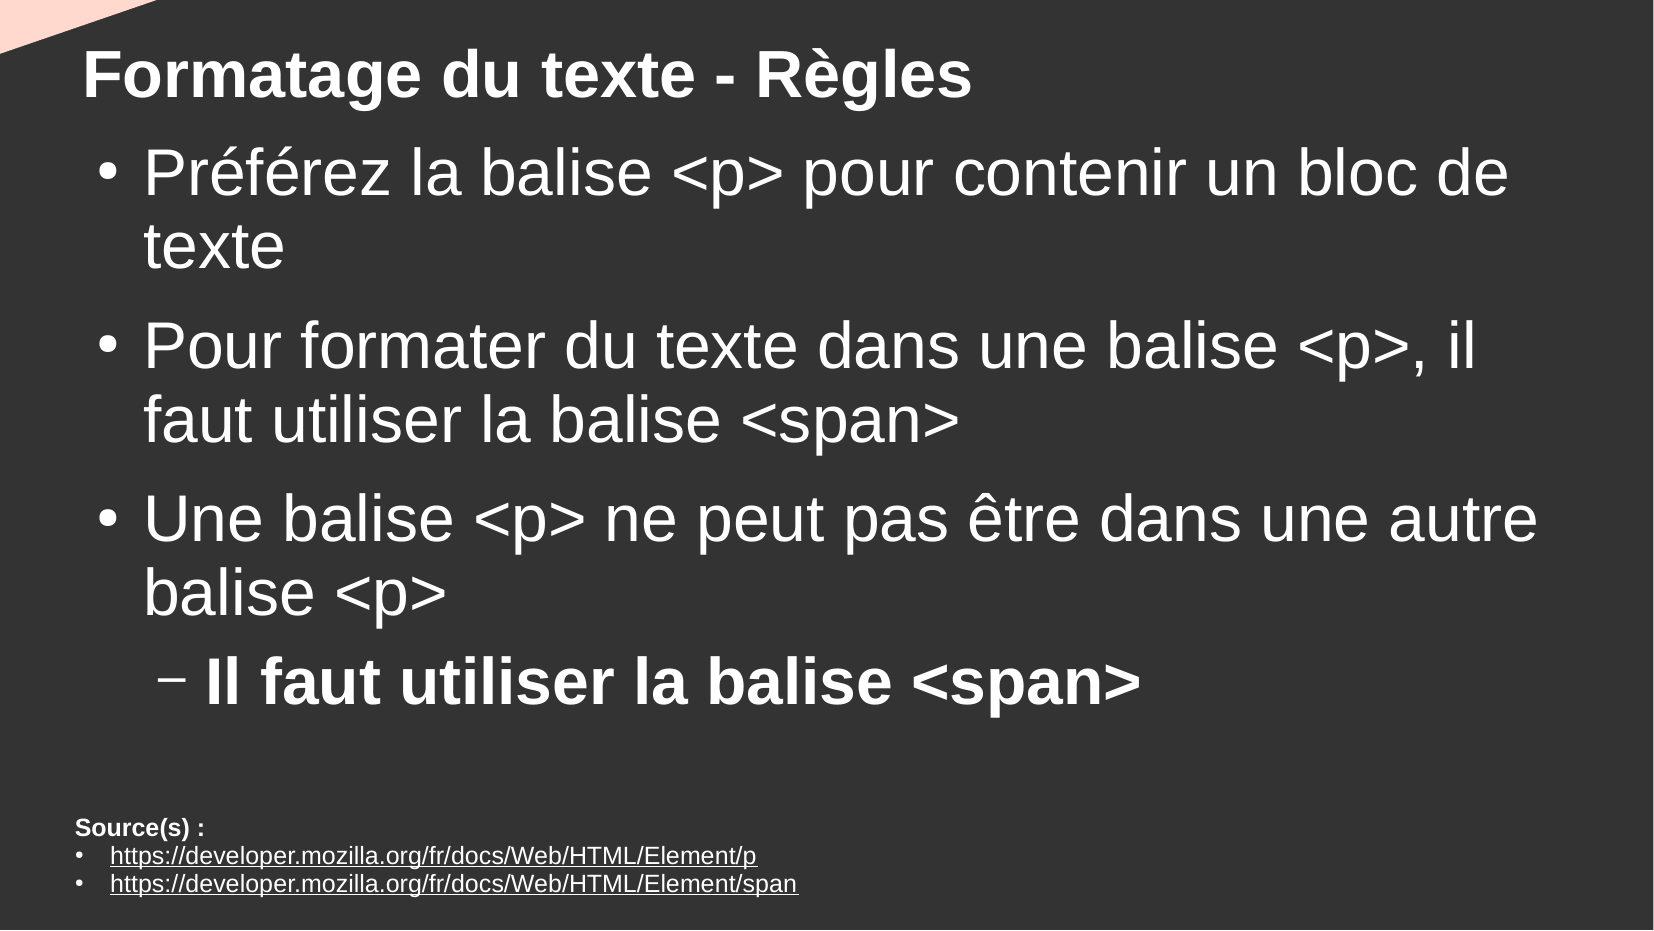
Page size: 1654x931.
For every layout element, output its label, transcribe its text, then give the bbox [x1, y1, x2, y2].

title Formatage du texte - Règles [82, 37, 1571, 114]
text_box [0, 0, 157, 54]
list Préférez la balise <p> pour contenir un bloc de texte Pour formater du texte dans une balise <p>, il faut utiliser la balise <span> Une balise <p> ne peut pas être dans une autre balise <p> Il faut utiliser la balise <span> [80, 135, 1605, 721]
text_box Source(s) : https://developer.mozilla.org/fr/docs/Web/HTML/Element/p https://developer.mozilla.org/fr/docs/Web/HTML/Element/span [60, 806, 1546, 931]
